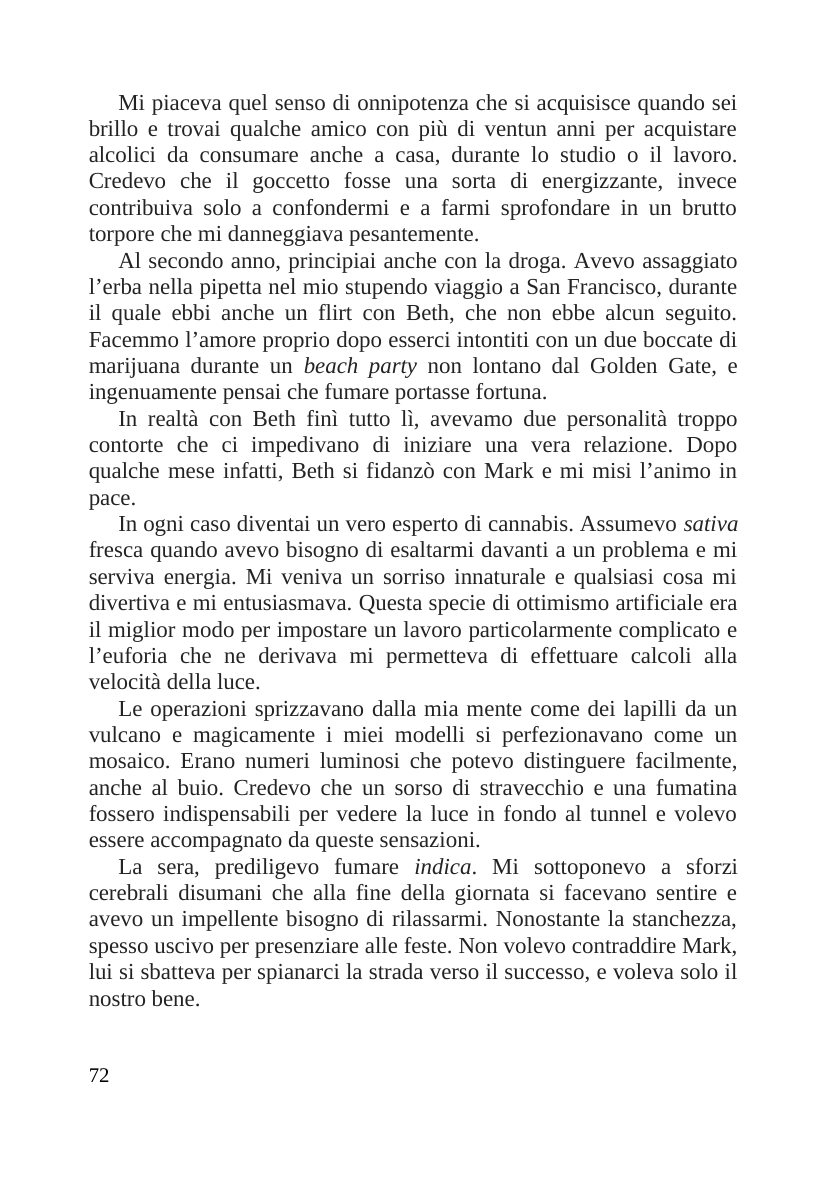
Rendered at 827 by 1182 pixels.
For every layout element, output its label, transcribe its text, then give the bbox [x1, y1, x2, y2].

text Al secondo anno, principiai anche con la droga. Avevo assaggiato l’erba nella pipetta nel mio stupendo viaggio a San Francisco, durante il quale ebbi anche un flirt con Beth, che non ebbe alcun seguito. Facemmo l’amore proprio dopo esserci intontiti con un due boccate di marijuana durante un beach party non lontano dal Golden Gate, e ingenuamente pensai che fumare portasse fortuna. [88, 247, 738, 405]
text In realtà con Beth finì tutto lì, avevamo due personalità troppo contorte che ci impedivano di iniziare una vera relazione. Dopo qualche mese infatti, Beth si fidanzò con Mark e mi misi l’animo in pace. [88, 405, 738, 510]
text Le operazioni sprizzavano dalla mia mente come dei lapilli da un vulcano e magicamente i miei modelli si perfezionavano come un mosaico. Erano numeri luminosi che potevo distinguere facilmente, anche al buio. Credevo che un sorso di stravecchio e una fumatina fossero indispensabili per vedere la luce in fondo al tunnel e volevo essere accompagnato da queste sensazioni. [88, 695, 738, 853]
text In ogni caso diventai un vero esperto di cannabis. Assumevo sativa fresca quando avevo bisogno di esaltarmi davanti a un problema e mi serviva energia. Mi veniva un sorriso innaturale e qualsiasi cosa mi divertiva e mi entusiasmava. Questa specie di ottimismo artificiale era il miglior modo per impostare un lavoro particolarmente complicato e l’euforia che ne derivava mi permetteva di effettuare calcoli alla velocità della luce. [88, 510, 738, 695]
text Mi piaceva quel senso di onnipotenza che si acquisisce quando sei brillo e trovai qualche amico con più di ventun anni per acquistare alcolici da consumare anche a casa, durante lo studio o il lavoro. Credevo che il goccetto fosse una sorta di energizzante, invece contribuiva solo a confondermi e a farmi sprofondare in un brutto torpore che mi danneggiava pesantemente. [88, 88, 738, 247]
text La sera, prediligevo fumare indica. Mi sottoponevo a sforzi cerebrali disumani che alla fine della giornata si facevano sentire e avevo un impellente bisogno di rilassarmi. Nonostante la stanchezza, spesso uscivo per presenziare alle feste. Non volevo contraddire Mark, lui si sbatteva per spianarci la strada verso il successo, e voleva solo il nostro bene. [88, 853, 738, 1011]
